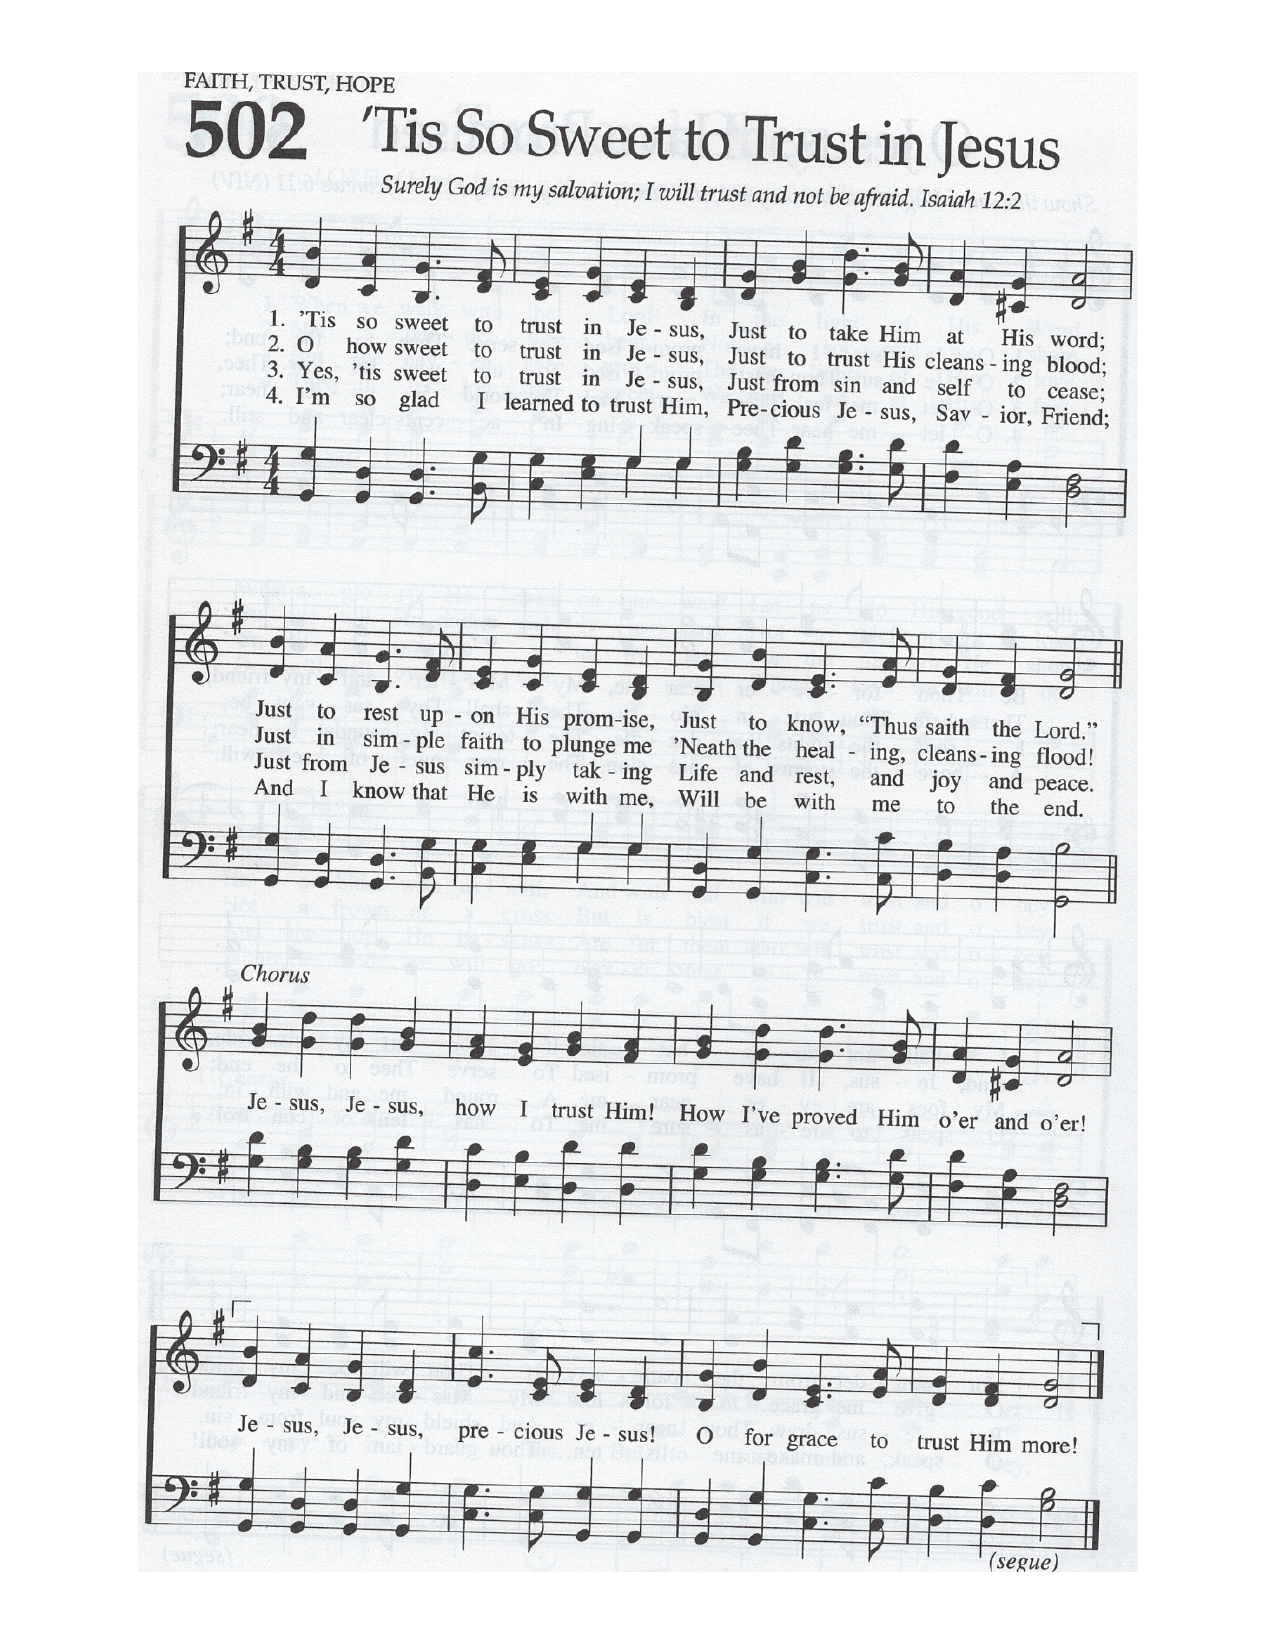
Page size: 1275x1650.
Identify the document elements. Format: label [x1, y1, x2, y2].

picture [376, 72, 1138, 564]
